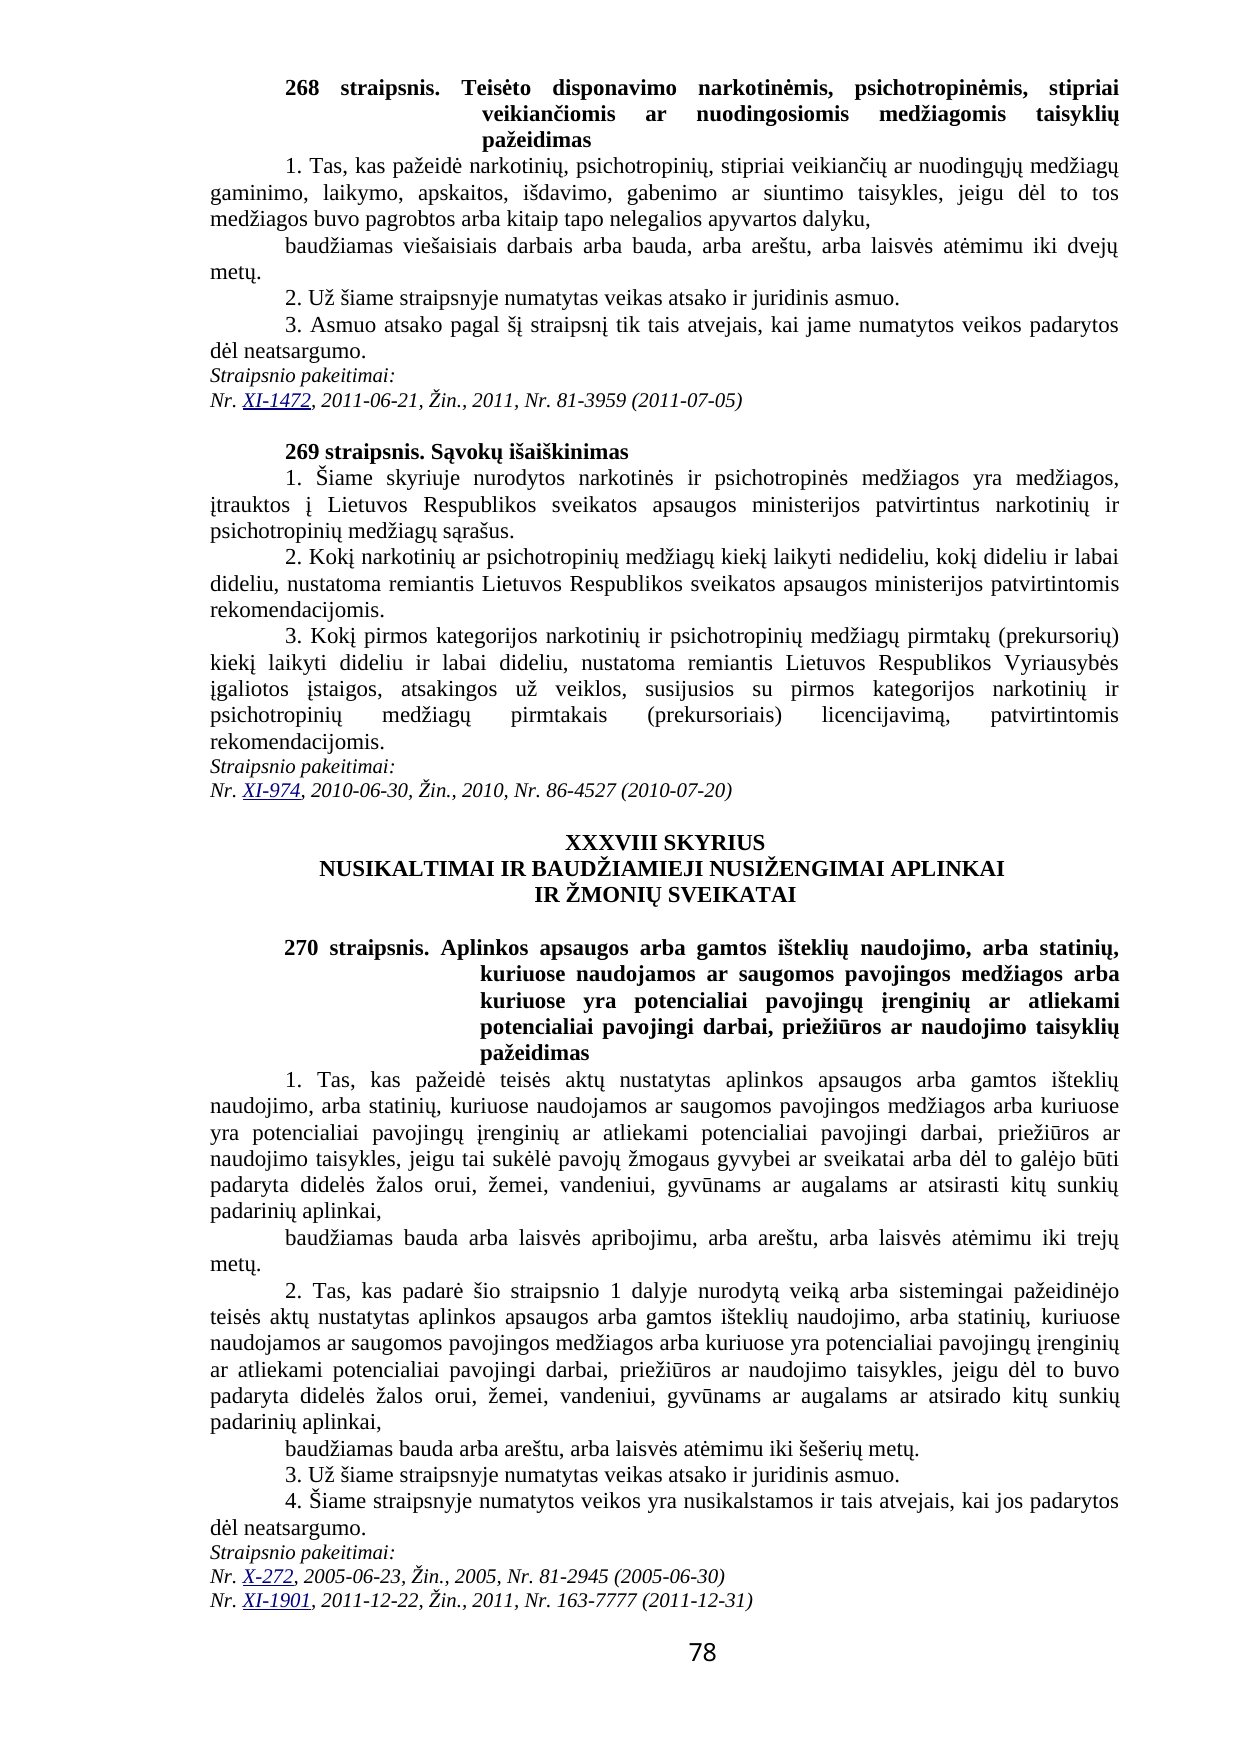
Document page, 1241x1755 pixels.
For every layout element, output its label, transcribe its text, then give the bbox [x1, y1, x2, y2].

subtitle XXXVIII SKYRIUS [210, 829, 1120, 855]
text 269 straipsnis. Sąvokų išaiškinimas [210, 438, 1120, 464]
text Nr. XI-974, 2010-06-30, Žin., 2010, Nr. 86-4527 (2010-07-20) [210, 778, 1120, 802]
text Nr. XI-1472, 2011-06-21, Žin., 2011, Nr. 81-3959 (2011-07-05) [210, 387, 1120, 412]
text 268 straipsnis. Teisėto disponavimo narkotinėmis, psichotropinėmis, stipriai veikiančiomis ar nuodingosiomis medžiagomis taisyklių pažeidimas [285, 73, 1120, 153]
text 4. Šiame straipsnyje numatytos veikos yra nusikalstamos ir tais atvejais, kai jos padarytos dėl neatsargumo. [210, 1487, 1120, 1540]
text 1. Šiame skyriuje nurodytos narkotinės ir psichotropinės medžiagos yra medžiagos, įtrauktos į Lietuvos Respublikos sveikatos apsaugos ministerijos patvirtintus narkotinių ir psichotropinių medžiagų sąrašus. [210, 464, 1120, 543]
text 2. Kokį narkotinių ar psichotropinių medžiagų kiekį laikyti nedideliu, kokį dideliu ir labai dideliu, nustatoma remiantis Lietuvos Respublikos sveikatos apsaugos ministerijos patvirtintomis rekomendacijomis. [210, 543, 1120, 622]
text baudžiamas bauda arba areštu, arba laisvės atėmimu iki šešerių metų. [210, 1435, 1120, 1461]
text 2. Už šiame straipsnyje numatytas veikas atsako ir juridinis asmuo. [210, 284, 1120, 311]
text 3. Asmuo atsako pagal šį straipsnį tik tais atvejais, kai jame numatytos veikos padarytos dėl neatsargumo. [210, 311, 1120, 363]
text Straipsnio pakeitimai: [210, 754, 1120, 778]
text baudžiamas bauda arba laisvės apribojimu, arba areštu, arba laisvės atėmimu iki trejų metų. [210, 1224, 1120, 1277]
text 3. Kokį pirmos kategorijos narkotinių ir psichotropinių medžiagų pirmtakų (prekursorių) kiekį laikyti dideliu ir labai dideliu, nustatoma remiantis Lietuvos Respublikos Vyriausybės įgaliotos įstaigos, atsakingos už veiklos, susijusios su pirmos kategorijos narkotinių ir psichotropinių medžiagų pirmtakais (prekursoriais) licencijavimą, patvirtintomis rekomendacijomis. [210, 622, 1120, 754]
text Straipsnio pakeitimai: [210, 363, 1120, 387]
text NUSIKALTIMAI IR BAUDŽIAMIEJI NUSIŽENGIMAI APLINKAI IR ŽMONIŲ SVEIKATAI [210, 855, 1120, 908]
text Nr. X-272, 2005-06-23, Žin., 2005, Nr. 81-2945 (2005-06-30) [210, 1564, 1120, 1588]
text Nr. XI-1901, 2011-12-22, Žin., 2011, Nr. 163-7777 (2011-12-31) [210, 1588, 1120, 1612]
text 1. Tas, kas pažeidė narkotinių, psichotropinių, stipriai veikiančių ar nuodingųjų medžiagų gaminimo, laikymo, apskaitos, išdavimo, gabenimo ar siuntimo taisykles, jeigu dėl to tos medžiagos buvo pagrobtos arba kitaip tapo nelegalios apyvartos dalyku, [210, 153, 1120, 232]
text 270 straipsnis. Aplinkos apsaugos arba gamtos išteklių naudojimo, arba statinių, kuriuose naudojamos ar saugomos pavojingos medžiagos arba kuriuose yra potencialiai pavojingų įrenginių ar atliekami potencialiai pavojingi darbai, priežiūros ar naudojimo taisyklių pažeidimas [284, 934, 1120, 1066]
text baudžiamas viešaisiais darbais arba bauda, arba areštu, arba laisvės atėmimu iki dvejų metų. [210, 232, 1120, 284]
text 3. Už šiame straipsnyje numatytas veikas atsako ir juridinis asmuo. [210, 1461, 1120, 1487]
text Straipsnio pakeitimai: [210, 1540, 1120, 1564]
text 2. Tas, kas padarė šio straipsnio 1 dalyje nurodytą veiką arba sistemingai pažeidinėjo teisės aktų nustatytas aplinkos apsaugos arba gamtos išteklių naudojimo, arba statinių, kuriuose naudojamos ar saugomos pavojingos medžiagos arba kuriuose yra potencialiai pavojingų įrenginių ar atliekami potencialiai pavojingi darbai, priežiūros ar naudojimo taisykles, jeigu dėl to buvo padaryta didelės žalos orui, žemei, vandeniui, gyvūnams ar augalams ar atsirado kitų sunkių padarinių aplinkai, [210, 1277, 1120, 1435]
text 1. Tas, kas pažeidė teisės aktų nustatytas aplinkos apsaugos arba gamtos išteklių naudojimo, arba statinių, kuriuose naudojamos ar saugomos pavojingos medžiagos arba kuriuose yra potencialiai pavojingų įrenginių ar atliekami potencialiai pavojingi darbai, priežiūros ar naudojimo taisykles, jeigu tai sukėlė pavojų žmogaus gyvybei ar sveikatai arba dėl to galėjo būti padaryta didelės žalos orui, žemei, vandeniui, gyvūnams ar augalams ar atsirasti kitų sunkių padarinių aplinkai, [210, 1066, 1120, 1224]
